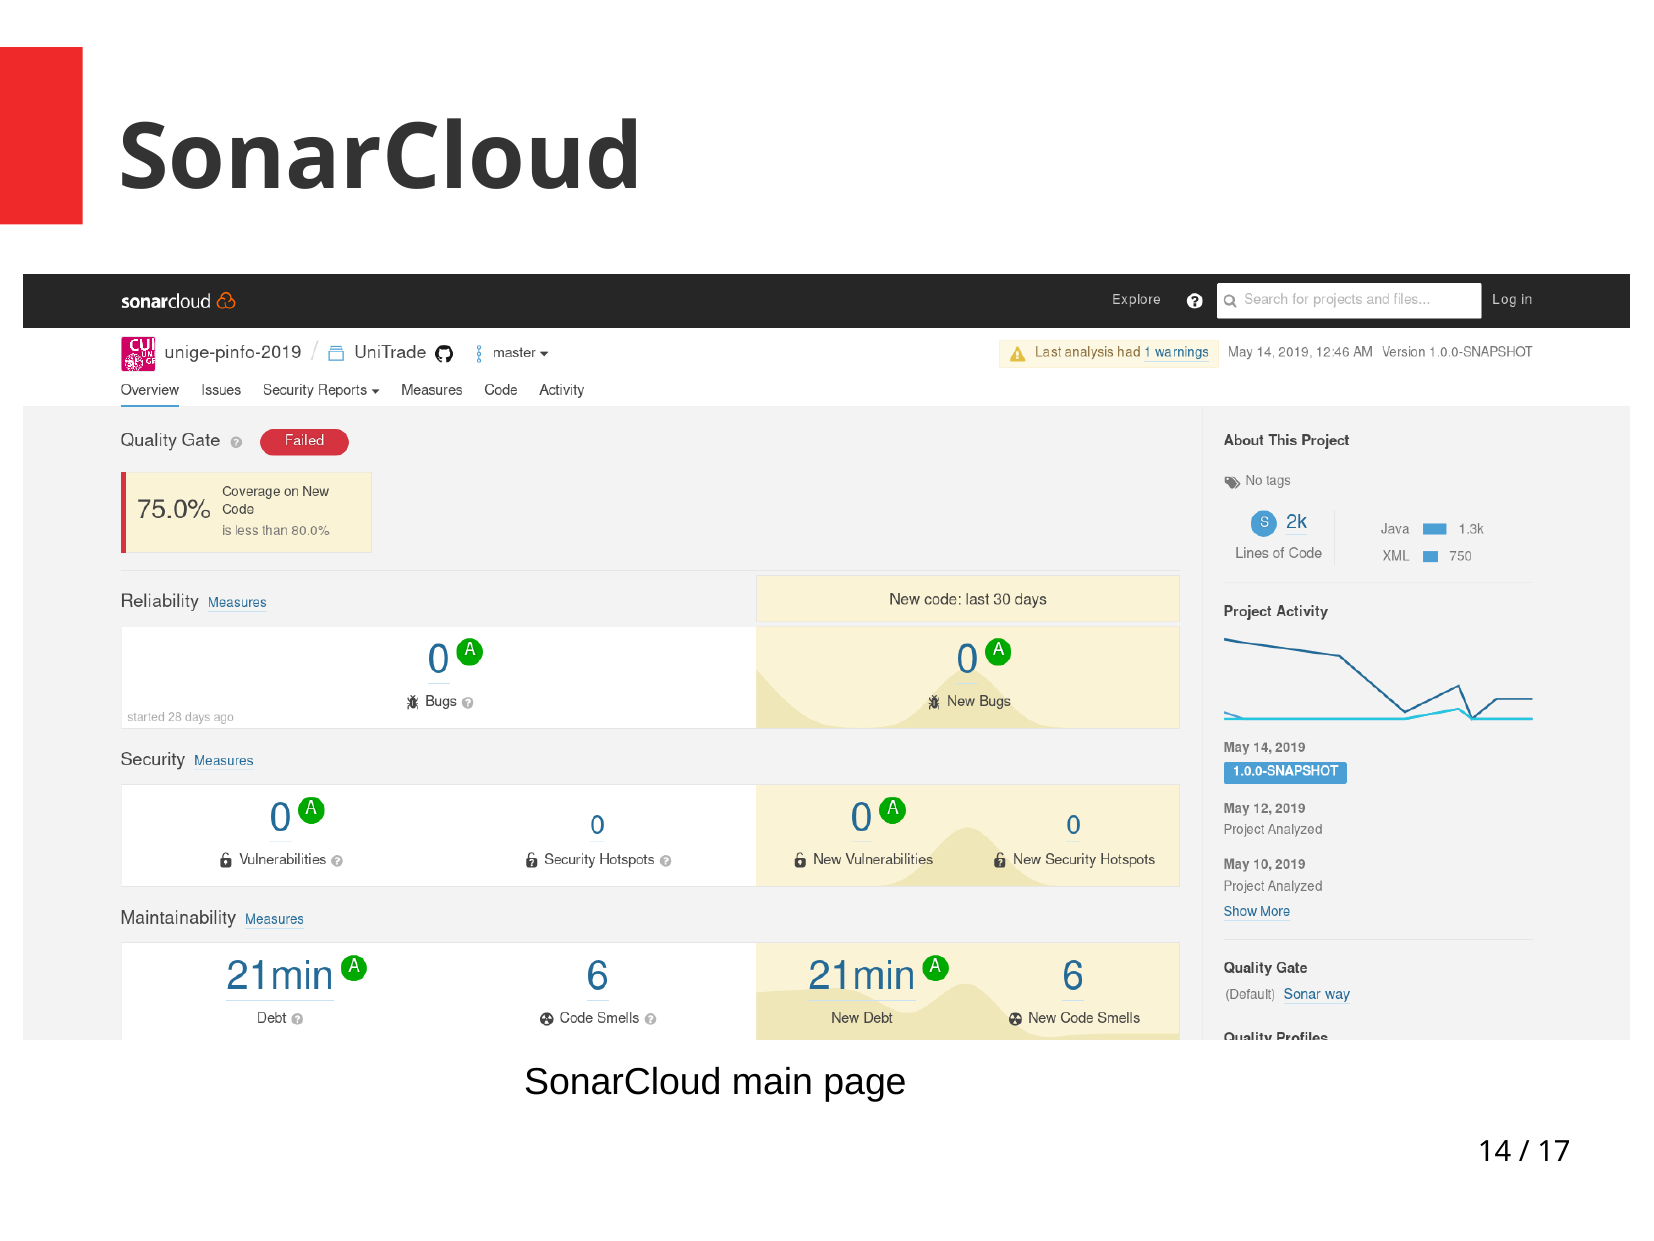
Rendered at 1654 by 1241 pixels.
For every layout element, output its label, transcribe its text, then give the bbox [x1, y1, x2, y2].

picture [23, 274, 1630, 1040]
title SonarCloud [118, 49, 1571, 257]
text_box SonarCloud main page [509, 1053, 922, 1111]
